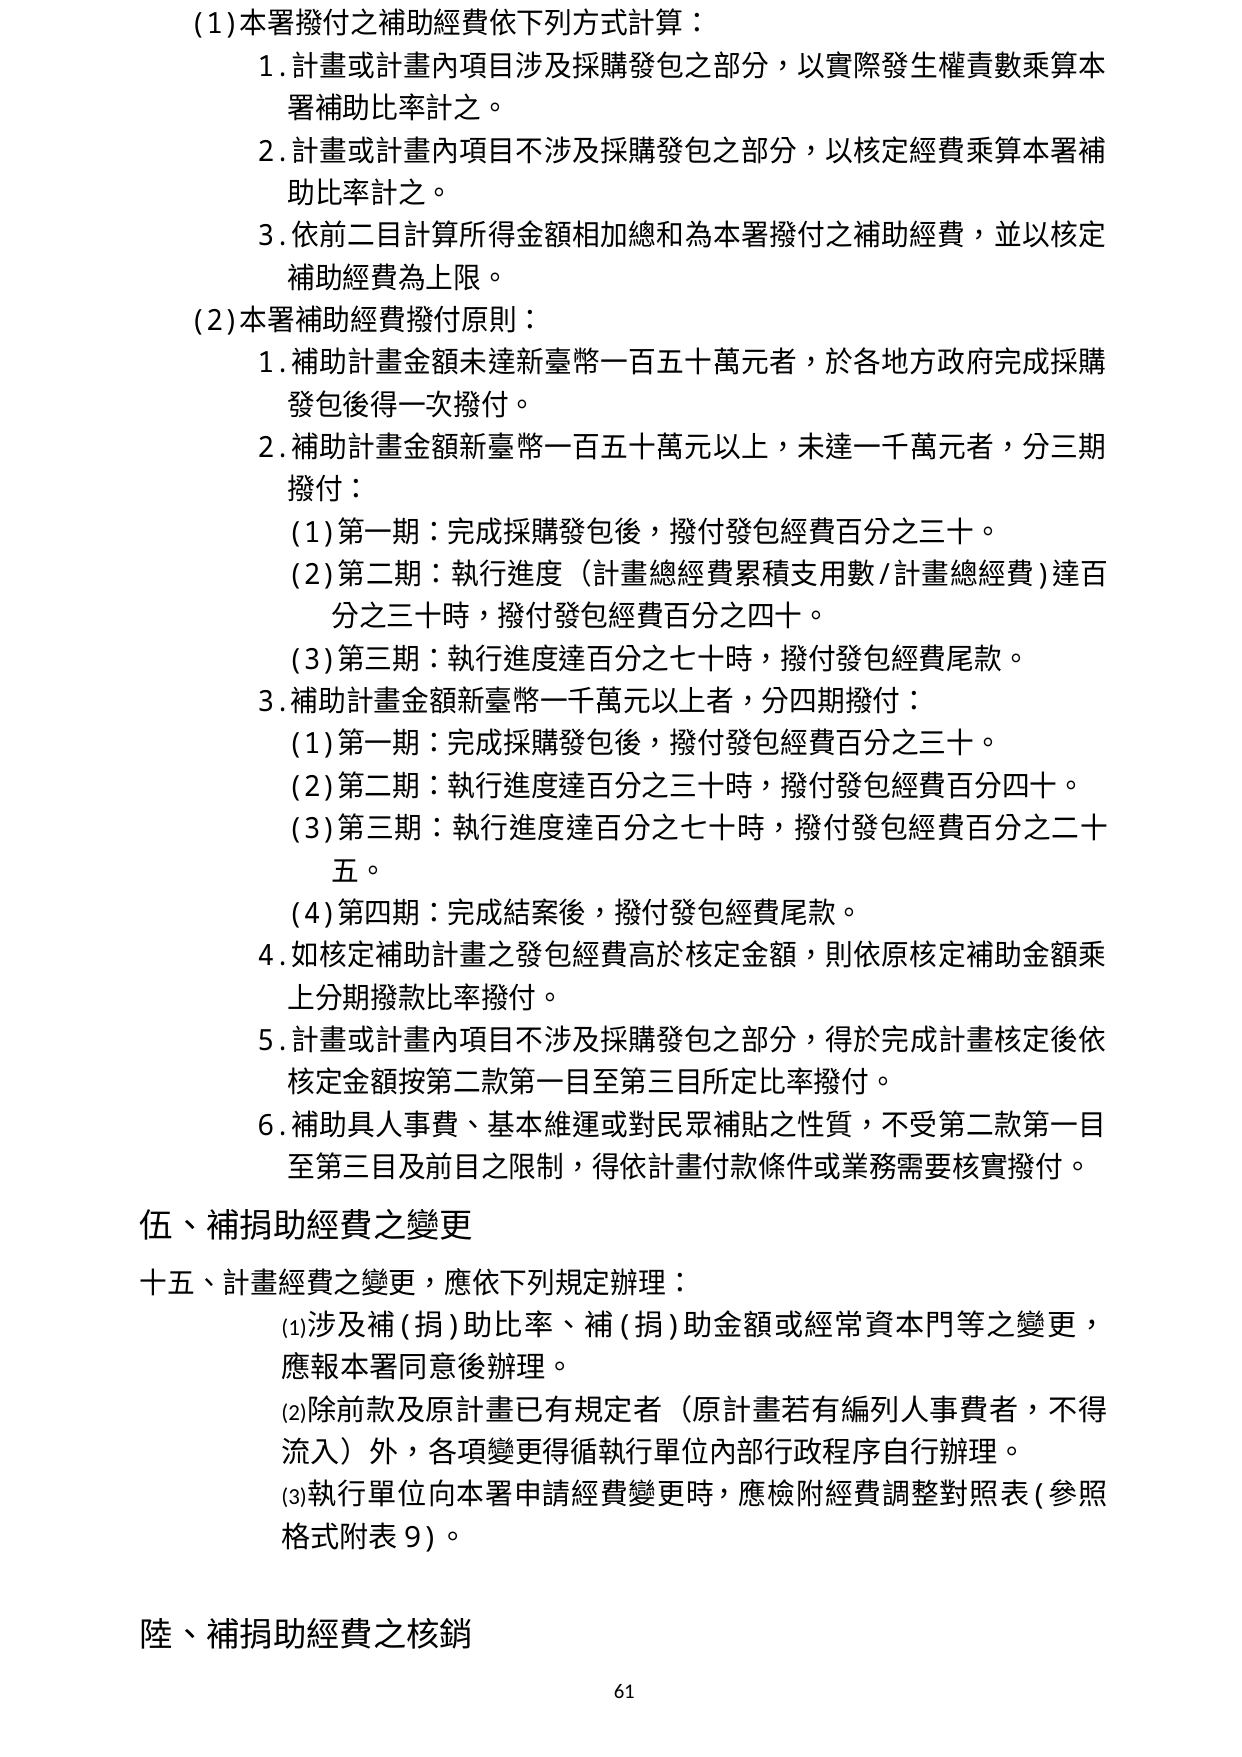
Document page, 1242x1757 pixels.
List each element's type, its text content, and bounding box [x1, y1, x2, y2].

text 2.補助計畫金額新臺幣一百五十萬元以上，未達一千萬元者，分三期撥付： [257, 423, 1108, 508]
text 4.如核定補助計畫之發包經費高於核定金額，則依原核定補助金額乘上分期撥款比率撥付。 [257, 932, 1108, 1017]
text (3)第三期：執行進度達百分之七十時，撥付發包經費尾款。 [222, 635, 1108, 678]
text 3.依前二目計算所得金額相加總和為本署撥付之補助經費，並以核定補助經費為上限。 [257, 212, 1108, 296]
text (1)第一期：完成採購發包後，撥付發包經費百分之三十。 [222, 508, 1108, 551]
text 5.計畫或計畫內項目不涉及採購發包之部分，得於完成計畫核定後依核定金額按第二款第一目至第三目所定比率撥付。 [257, 1017, 1108, 1101]
text 伍、補捐助經費之變更 [139, 1198, 1108, 1247]
text (2)第二期：執行進度達百分之三十時，撥付發包經費百分四十。 [287, 762, 1108, 805]
text 6.補助具人事費、基本維運或對民眾補貼之性質，不受第二款第一目至第三目及前目之限制，得依計畫付款條件或業務需要核實撥付。 [257, 1101, 1108, 1186]
list 執行單位向本署申請經費變更時，應檢附經費調整對照表(參照格式附表9)。 [281, 1471, 1108, 1556]
list 本署撥付之補助經費依下列方式計算： [189, 0, 1108, 42]
text 1.補助計畫金額未達新臺幣一百五十萬元者，於各地方政府完成採購發包後得一次撥付。 [257, 339, 1108, 423]
text (4)第四期：完成結案後，撥付發包經費尾款。 [287, 889, 1108, 932]
list 涉及補(捐)助比率、補(捐)助金額或經常資本門等之變更，應報本署同意後辦理。 [281, 1302, 1108, 1386]
text 陸、補捐助經費之核銷 [139, 1608, 1108, 1656]
text (2)第二期：執行進度（計畫總經費累積支用數/計畫總經費)達百分之三十時，撥付發包經費百分之四十。 [287, 551, 1108, 635]
list 除前款及原計畫已有規定者（原計畫若有編列人事費者，不得流入）外，各項變更得循執行單位內部行政程序自行辦理。 [281, 1386, 1108, 1471]
text 1.計畫或計畫內項目涉及採購發包之部分，以實際發生權責數乘算本署補助比率計之。 [257, 42, 1108, 127]
list 本署補助經費撥付原則： [189, 296, 1108, 339]
text (1)第一期：完成採購發包後，撥付發包經費百分之三十。 [287, 720, 1108, 762]
text (3)第三期：執行進度達百分之七十時，撥付發包經費百分之二十五。 [287, 805, 1108, 889]
text 3.補助計畫金額新臺幣一千萬元以上者，分四期撥付： [257, 678, 1108, 720]
text 2.計畫或計畫內項目不涉及採購發包之部分，以核定經費乘算本署補助比率計之。 [257, 127, 1108, 212]
text 十五、計畫經費之變更，應依下列規定辦理： [139, 1259, 1108, 1302]
